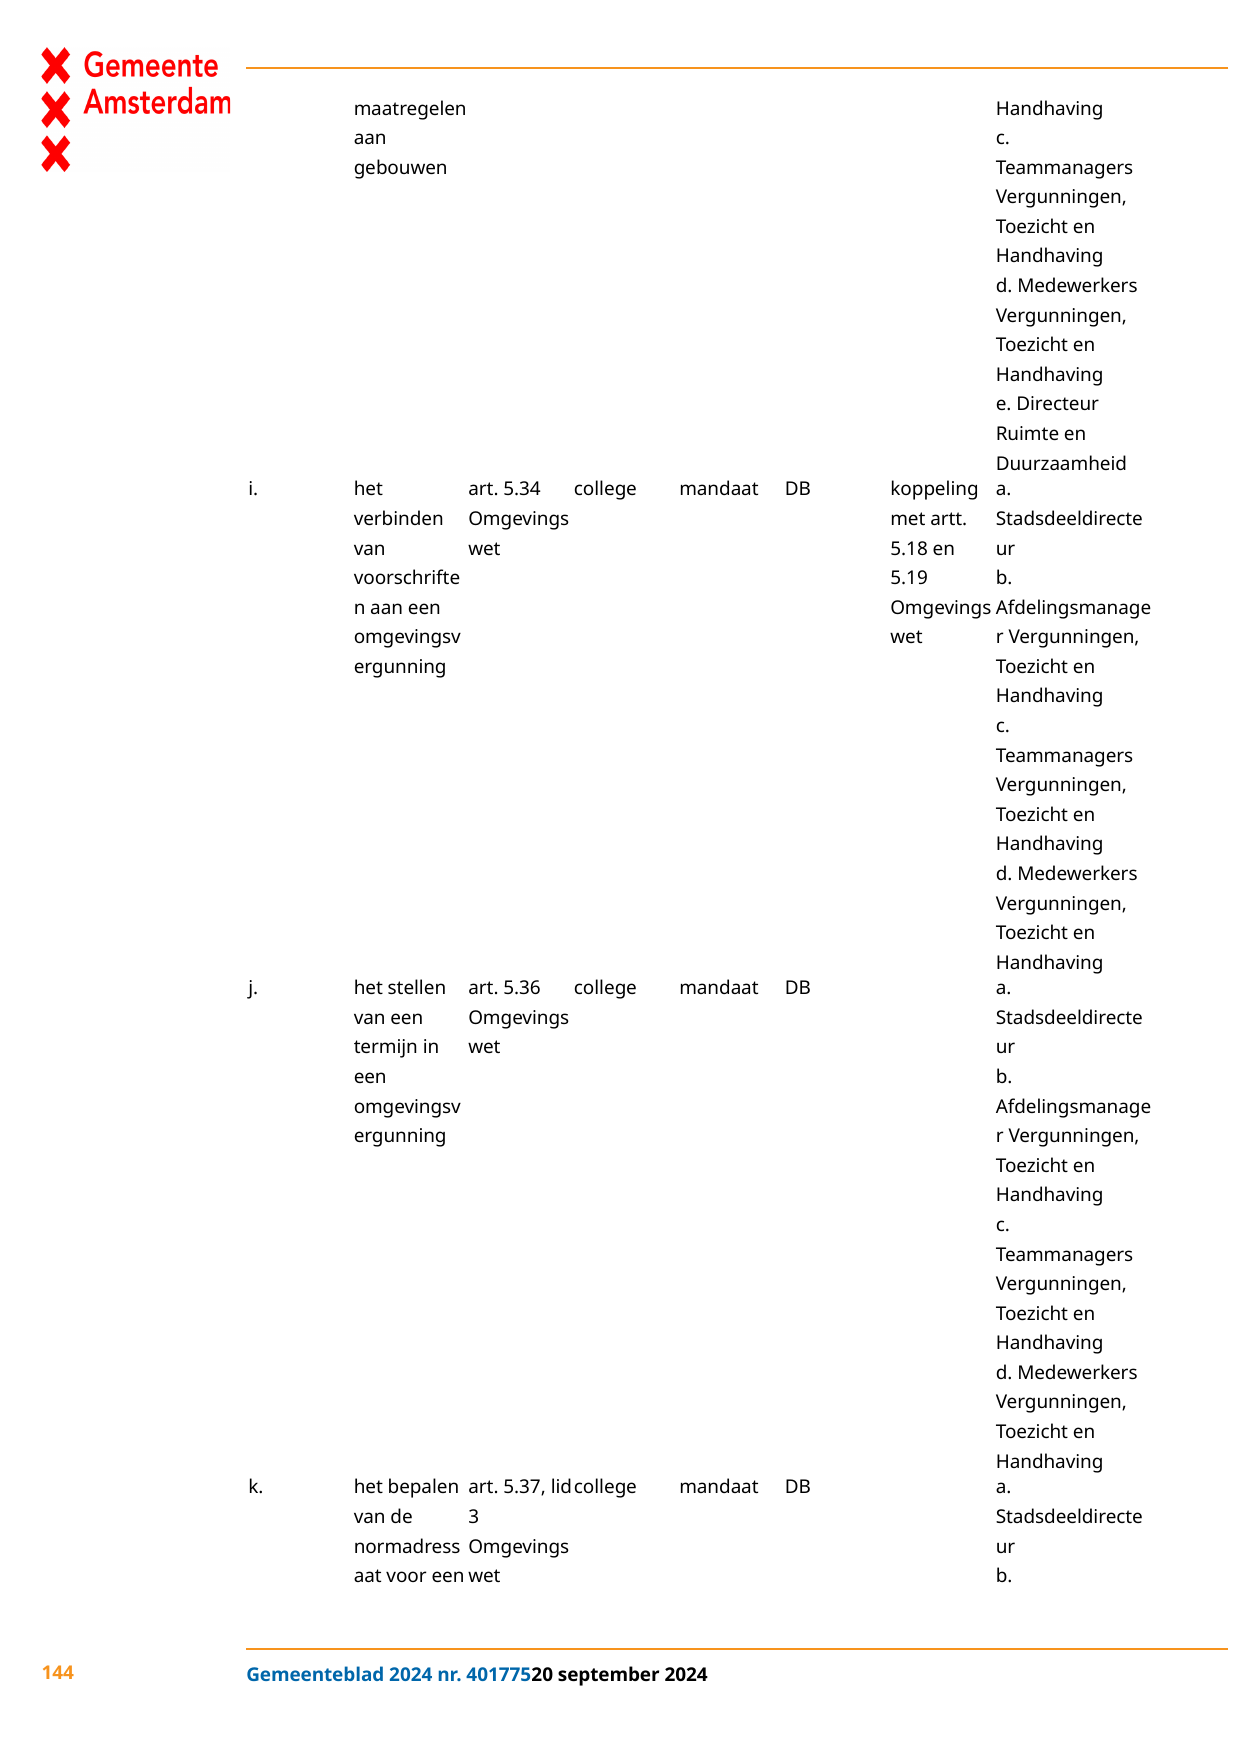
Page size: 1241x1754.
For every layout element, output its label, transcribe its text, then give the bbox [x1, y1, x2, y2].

table_cell [468, 95, 574, 476]
table_cell i. [248, 476, 353, 974]
table_cell [679, 95, 784, 476]
table_cell j. [248, 975, 353, 1474]
table_cell het stellen van een termijn in een omgevingsvergunning [354, 975, 468, 1474]
table_cell mandaat [679, 975, 784, 1474]
table_cell a. Stadsdeeldirecteur b. [996, 1474, 1152, 1588]
table_cell [248, 95, 353, 476]
table_cell art. 5.34 Omgevingswet [468, 476, 574, 974]
table_cell Handhaving c. Teammanagers Vergunningen, Toezicht en Handhaving d. Medewerkers Vergunningen, Toezicht en Handhaving e. Directeur Ruimte en Duurzaamheid [996, 95, 1152, 476]
table_cell college [574, 476, 679, 974]
table_cell DB [785, 476, 890, 974]
table_cell [890, 95, 996, 476]
picture [41, 47, 231, 172]
table_cell koppeling met artt. 5.18 en 5.19 Omgevingswet [890, 476, 996, 974]
table_cell a. Stadsdeeldirecteur b. Afdelingsmanager Vergunningen, Toezicht en Handhaving c. Teammanagers Vergunningen, Toezicht en Handhaving d. Medewerkers Vergunningen, Toezicht en Handhaving [996, 975, 1152, 1474]
table_cell mandaat [679, 476, 784, 974]
table_cell [890, 975, 996, 1474]
table_cell art. 5.36 Omgevingswet [468, 975, 574, 1474]
table_cell het verbinden van voorschriften aan een omgevingsvergunning [354, 476, 468, 974]
table_cell k. [248, 1474, 353, 1588]
table_cell DB [785, 975, 890, 1474]
table_cell mandaat [679, 1474, 784, 1588]
table_cell DB [785, 1474, 890, 1588]
table_cell college [574, 1474, 679, 1588]
table_cell art. 5.37, lid 3 Omgevingswet [468, 1474, 574, 1588]
table_cell a. Stadsdeeldirecteur b. Afdelingsmanager Vergunningen, Toezicht en Handhaving c. Teammanagers Vergunningen, Toezicht en Handhaving d. Medewerkers Vergunningen, Toezicht en Handhaving [996, 476, 1152, 974]
table_cell college [574, 975, 679, 1474]
table_cell maatregelen aan gebouwen [354, 95, 468, 476]
table_cell [785, 95, 890, 476]
table_cell het bepalen van de normadressaat voor een [354, 1474, 468, 1588]
table_cell [574, 95, 679, 476]
table_cell [890, 1474, 996, 1588]
